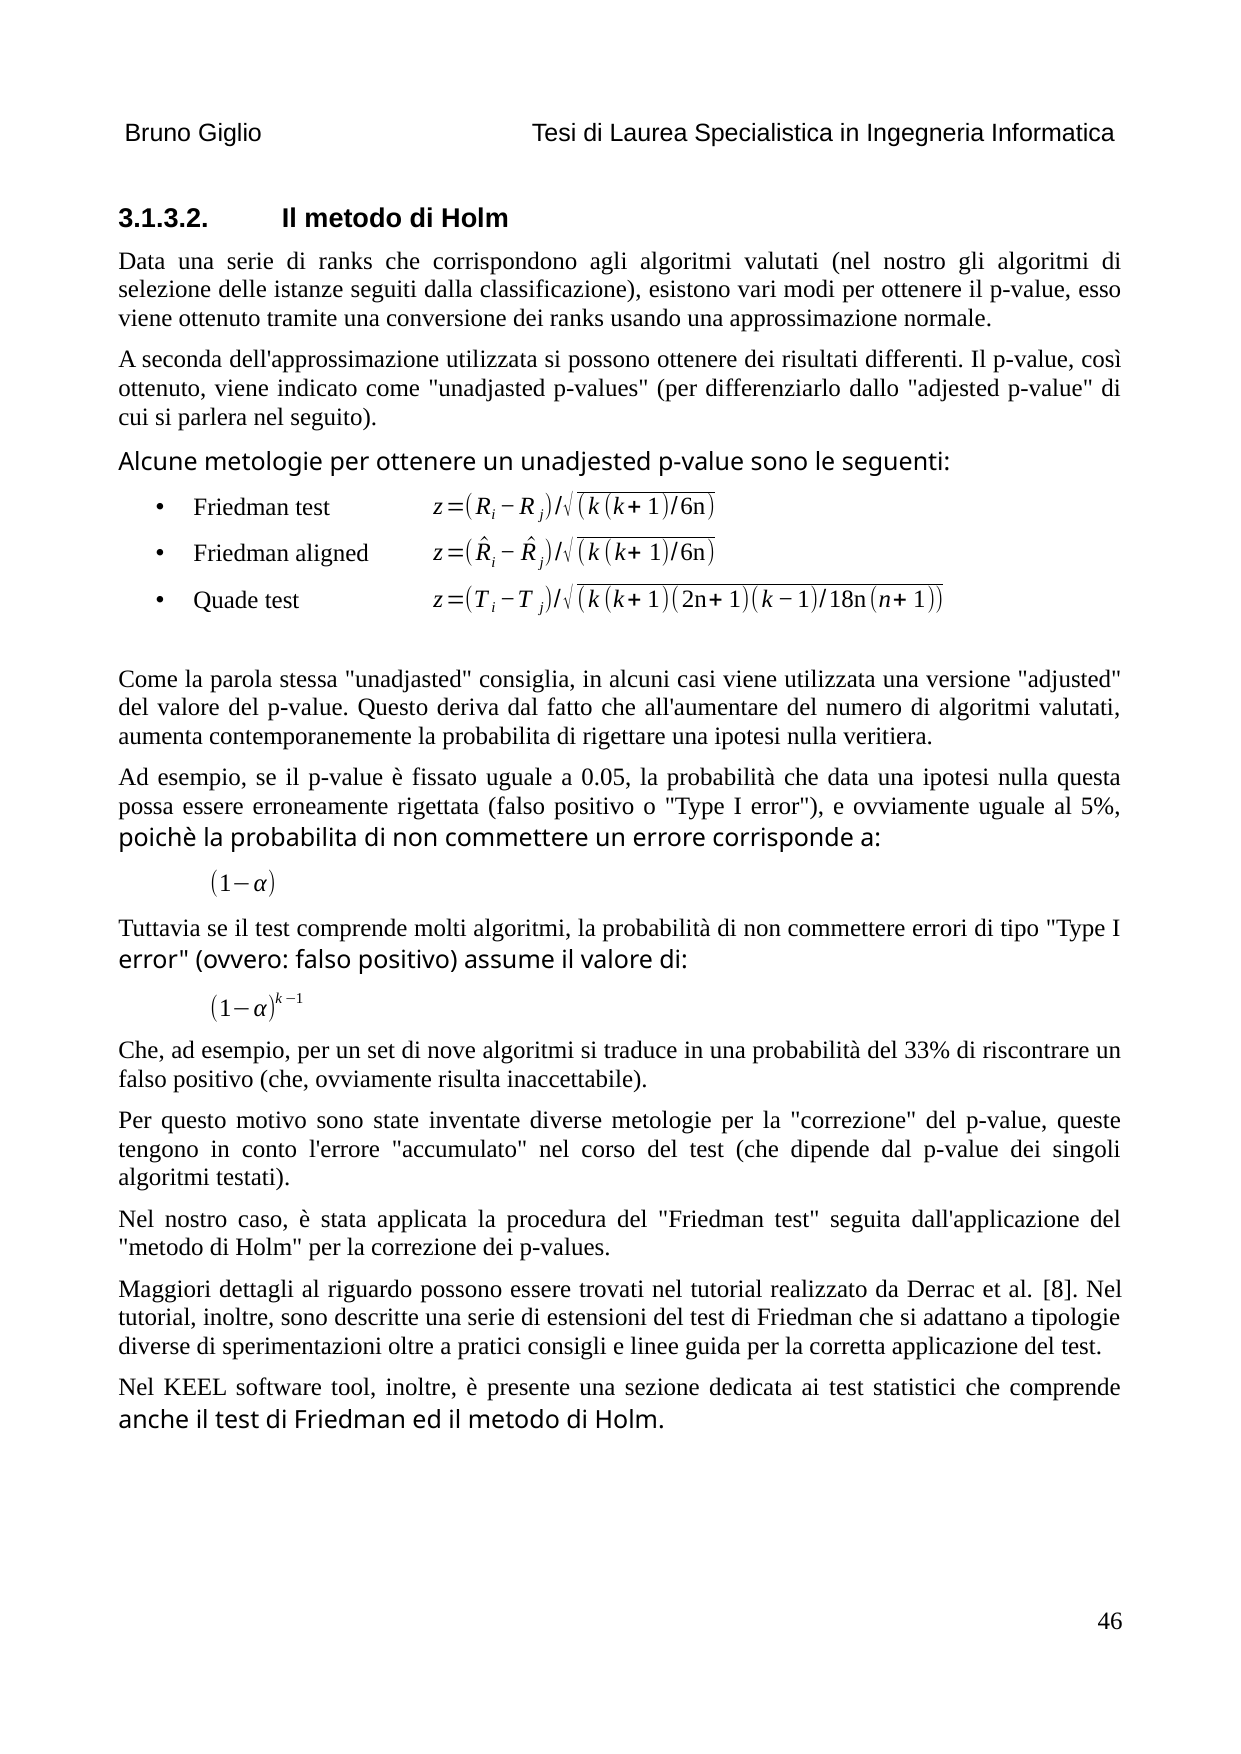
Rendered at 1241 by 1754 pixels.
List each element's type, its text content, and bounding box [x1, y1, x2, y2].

text Nel nostro caso, è stata applicata la procedura del "Friedman test" seguita dall'applicazione del "metodo di Holm" per la correzione dei p-values. [118, 1204, 1122, 1261]
text Alcune metologie per ottenere un unadjested p-value sono le seguenti: [118, 443, 1122, 477]
list Quade test [156, 582, 1122, 616]
text Nel KEEL software tool, inoltre, è presente una sezione dedicata ai test statistici che comprende anche il test di Friedman ed il metodo di Holm. [118, 1372, 1122, 1435]
text A seconda dell'approssimazione utilizzata si possono ottenere dei risultati differenti. Il p-value, così ottenuto, viene indicato come "unadjasted p-values" (per differenziarlo dallo "adjested p-value" di cui si parlera nel seguito). [118, 344, 1122, 431]
subtitle Il metodo di Holm [118, 202, 1122, 233]
list Friedman aligned [156, 536, 1122, 570]
list Friedman test [156, 490, 1122, 523]
text Tuttavia se il test comprende molti algoritmi, la probabilità di non commettere errori di tipo "Type I error" (ovvero: falso positivo) assume il valore di: [118, 913, 1122, 976]
text Per questo motivo sono state inventate diverse metologie per la "correzione" del p-value, queste tengono in conto l'errore "accumulato" nel corso del test (che dipende dal p-value dei singoli algoritmi testati). [118, 1105, 1122, 1191]
text Data una serie di ranks che corrispondono agli algoritmi valutati (nel nostro gli algoritmi di selezione delle istanze seguiti dalla classificazione), esistono vari modi per ottenere il p-value, esso viene ottenuto tramite una conversione dei ranks usando una approssimazione normale. [118, 246, 1122, 332]
text Maggiori dettagli al riguardo possono essere trovati nel tutorial realizzato da Derrac et al. [8]. Nel tutorial, inoltre, sono descritte una serie di estensioni del test di Friedman che si adattano a tipologie diverse di sperimentazioni oltre a pratici consigli e linee guida per la corretta applicazione del test. [118, 1274, 1122, 1360]
text Come la parola stessa "unadjasted" consiglia, in alcuni casi viene utilizzata una versione "adjusted" del valore del p-value. Questo deriva dal fatto che all'aumentare del numero di algoritmi valutati, aumenta contemporanemente la probabilita di rigettare una ipotesi nulla veritiera. [118, 664, 1122, 750]
text Che, ad esempio, per un set di nove algoritmi si traduce in una probabilità del 33% di riscontrare un falso positivo (che, ovviamente risulta inaccettabile). [118, 1035, 1122, 1092]
text Ad esempio, se il p-value è fissato uguale a 0.05, la probabilità che data una ipotesi nulla questa possa essere erroneamente rigettata (falso positivo o "Type I error"), e ovviamente uguale al 5%, poichè la probabilita di non commettere un errore corrisponde a: [118, 762, 1122, 854]
